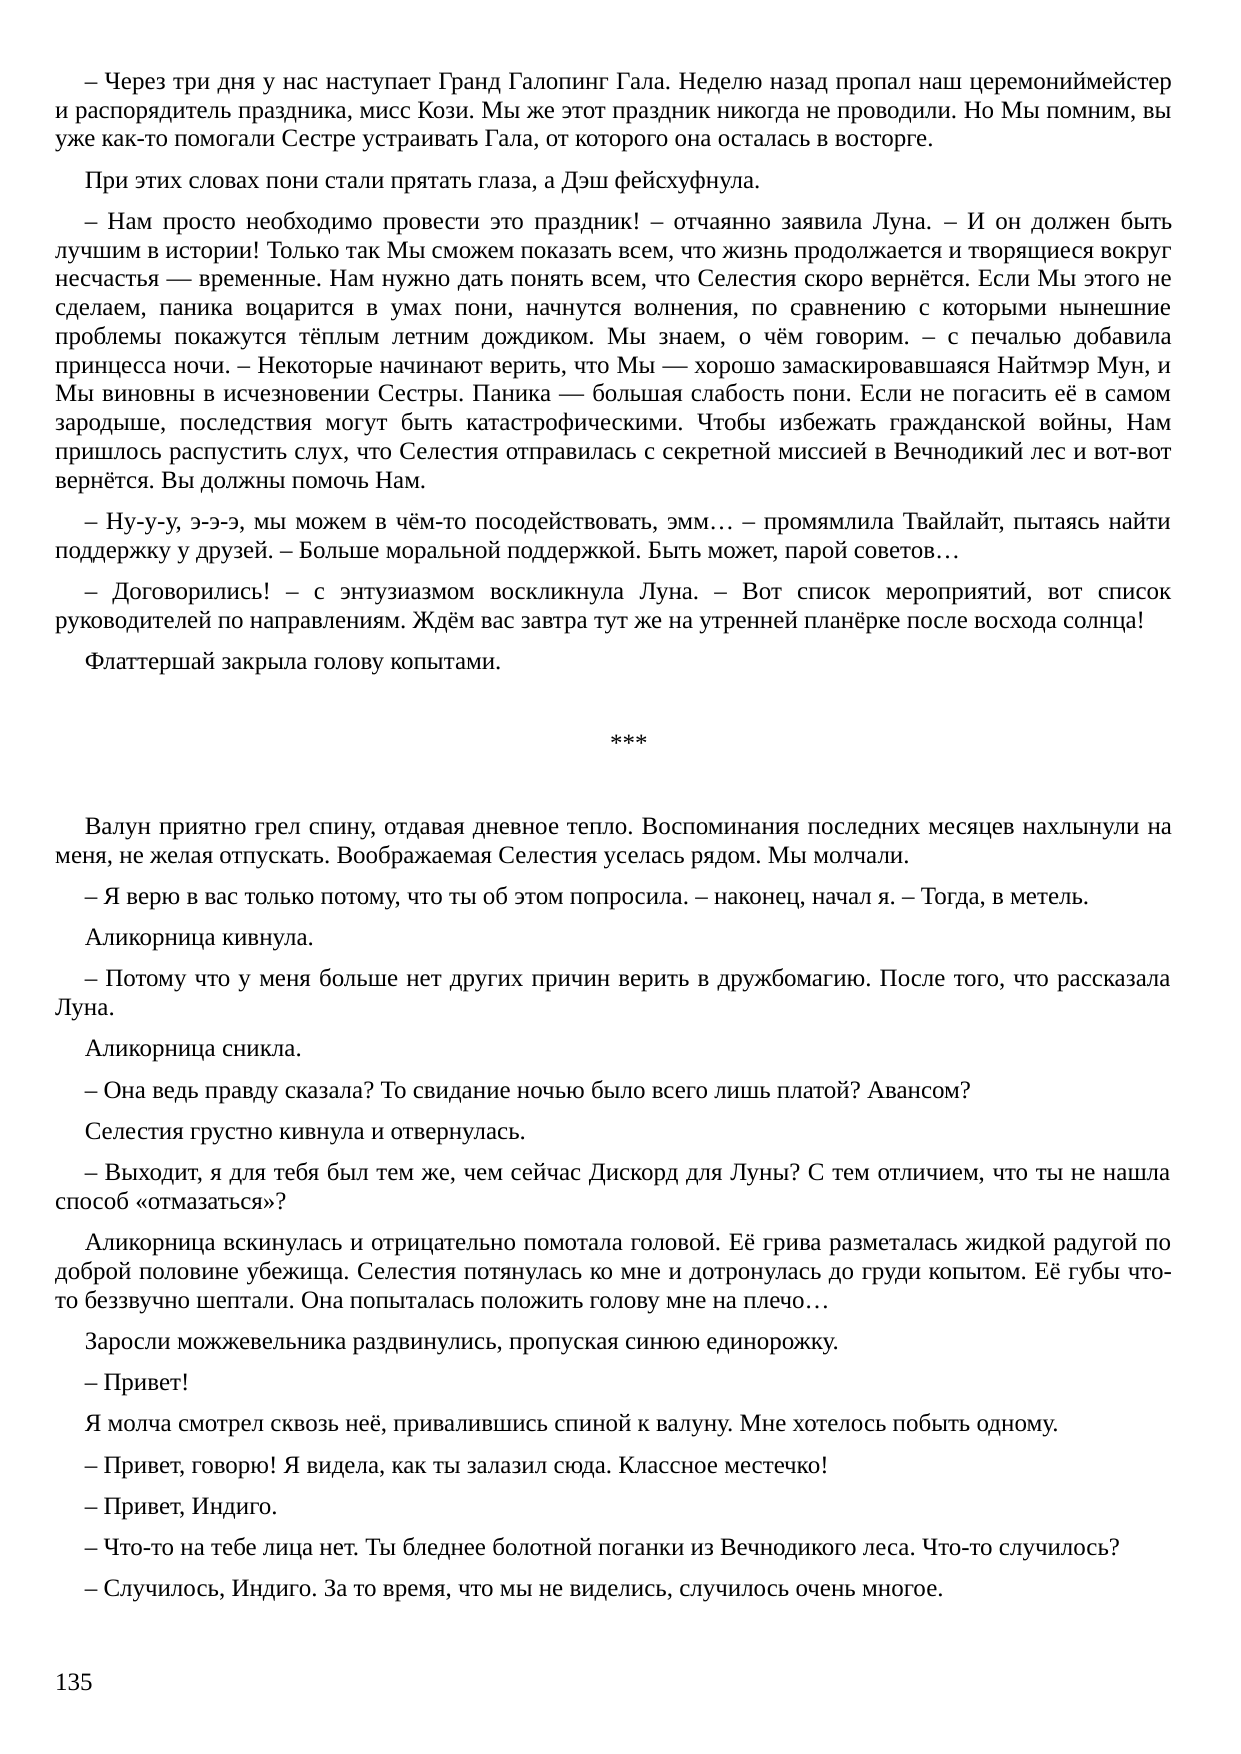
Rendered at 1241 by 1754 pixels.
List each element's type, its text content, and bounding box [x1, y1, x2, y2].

text – Ну-у-у, э-э-э, мы можем в чём-то посодействовать, эмм… – промямлила Твайлайт, пытаясь найти поддержку у друзей. – Больше моральной поддержкой. Быть может, парой советов… [55, 506, 1173, 563]
text – Я верю в вас только потому, что ты об этом попросила. – наконец, начал я. – Тогда, в метель. [55, 881, 1173, 910]
text Заросли можжевельника раздвинулись, пропуская синюю единорожку. [55, 1326, 1173, 1355]
text – Нам просто необходимо провести это праздник! – отчаянно заявила Луна. – И он должен быть лучшим в истории! Только так Мы сможем показать всем, что жизнь продолжается и творящиеся вокруг несчастья — временные. Нам нужно дать понять всем, что Селестия скоро вернётся. Если Мы этого не сделаем, паника воцарится в умах пони, начнутся волнения, по сравнению с которыми нынешние проблемы покажутся тёплым летним дождиком. Мы знаем, о чём говорим. – с печалью добавила принцесса ночи. – Некоторые начинают верить, что Мы — хорошо замаскировавшаяся Найтмэр Мун, и Мы виновны в исчезновении Сестры. Паника — большая слабость пони. Если не погасить её в самом зародыше, последствия могут быть катастрофическими. Чтобы избежать гражданской войны, Нам пришлось распустить слух, что Селестия отправилась с секретной миссией в Вечнодикий лес и вот-вот вернётся. Вы должны помочь Нам. [55, 206, 1173, 493]
text Валун приятно грел спину, отдавая дневное тепло. Воспоминания последних месяцев нахлынули на меня, не желая отпускать. Воображаемая Селестия уселась рядом. Мы молчали. [55, 811, 1173, 868]
text Аликорница вскинулась и отрицательно помотала головой. Её грива разметалась жидкой радугой по доброй половине убежища. Селестия потянулась ко мне и дотронулась до груди копытом. Её губы что-то беззвучно шептали. Она попыталась положить голову мне на плечо… [55, 1227, 1173, 1313]
text – Через три дня у нас наступает Гранд Галопинг Гала. Неделю назад пропал наш церемониймейстер и распорядитель праздника, мисс Кози. Мы же этот праздник никогда не проводили. Но Мы помним, вы уже как-то помогали Сестре устраивать Гала, от которого она осталась в восторге. [55, 66, 1173, 152]
text – Она ведь правду сказала? То свидание ночью было всего лишь платой? Авансом? [55, 1075, 1173, 1103]
text – Случилось, Индиго. За то время, что мы не виделись, случилось очень многое. [55, 1573, 1173, 1602]
text Селестия грустно кивнула и отвернулась. [55, 1116, 1173, 1145]
text При этих словах пони стали прятать глаза, а Дэш фейсхуфнула. [55, 165, 1173, 193]
text Флаттершай закрыла голову копытами. [55, 646, 1173, 675]
text – Привет, Индиго. [55, 1491, 1173, 1520]
text – Выходит, я для тебя был тем же, чем сейчас Дискорд для Луны? С тем отличием, что ты не нашла способ «отмазаться»? [55, 1157, 1173, 1215]
text – Привет, говорю! Я видела, как ты залазил сюда. Классное местечко! [55, 1450, 1173, 1478]
text – Договорились! – с энтузиазмом воскликнула Луна. – Вот список мероприятий, вот список руководителей по направлениям. Ждём вас завтра тут же на утренней планёрке после восхода солнца! [55, 576, 1173, 633]
text *** [55, 728, 1173, 757]
text – Что-то на тебе лица нет. Ты бледнее болотной поганки из Вечнодикого леса. Что-то случилось? [55, 1532, 1173, 1561]
text – Привет! [55, 1367, 1173, 1396]
text – Потому что у меня больше нет других причин верить в дружбомагию. После того, что рассказала Луна. [55, 963, 1173, 1021]
text Аликорница сникла. [55, 1033, 1173, 1062]
text Я молча смотрел сквозь неё, привалившись спиной к валуну. Мне хотелось побыть одному. [55, 1408, 1173, 1437]
text Аликорница кивнула. [55, 922, 1173, 951]
